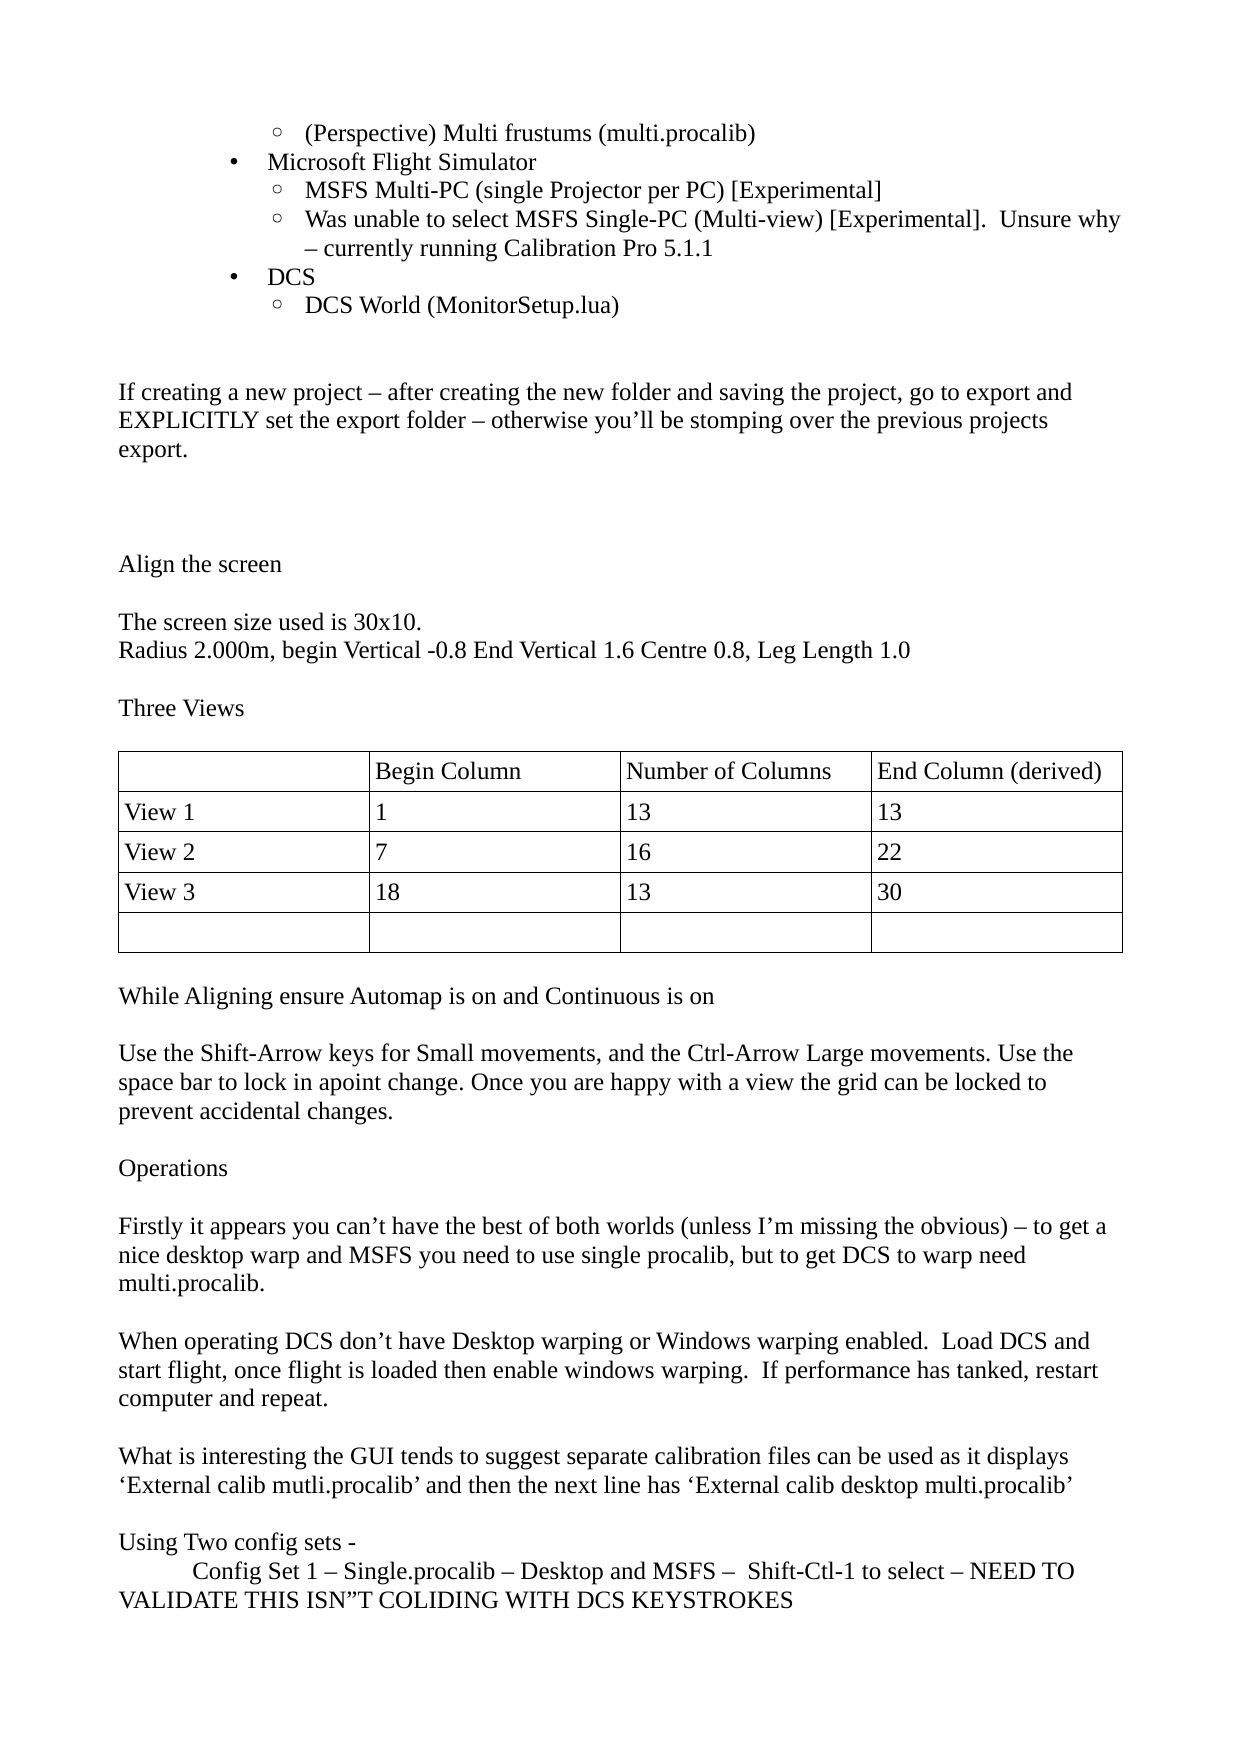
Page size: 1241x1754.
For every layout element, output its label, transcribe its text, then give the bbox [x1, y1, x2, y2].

table_cell View 3 [119, 873, 369, 912]
list Microsoft Flight Simulator [229, 147, 1122, 176]
list (Perspective) Multi frustums (multi.procalib) [267, 118, 1122, 147]
text If creating a new project – after creating the new folder and saving the project, go to export and EXPLICITLY set the export folder – otherwise you’ll be stomping over the previous projects export. [118, 377, 1122, 463]
text What is interesting the GUI tends to suggest separate calibration files can be used as it displays ‘External calib mutli.procalib’ and then the next line has ‘External calib desktop multi.procalib’ [118, 1441, 1122, 1498]
list DCS [229, 262, 1122, 291]
table_cell [621, 913, 871, 952]
table_header Number of Columns [621, 752, 871, 791]
text Use the Shift-Arrow keys for Small movements, and the Ctrl-Arrow Large movements. Use the space bar to lock in apoint change. Once you are happy with a view the grid can be locked to prevent accidental changes. [118, 1038, 1122, 1125]
text The screen size used is 30x10. [118, 607, 1122, 636]
text Radius 2.000m, begin Vertical -0.8 End Vertical 1.6 Centre 0.8, Leg Length 1.0 [118, 636, 1122, 664]
text While Aligning ensure Automap is on and Continuous is on [118, 981, 1122, 1010]
table_cell [119, 913, 369, 952]
text When operating DCS don’t have Desktop warping or Windows warping enabled. Load DCS and start flight, once flight is loaded then enable windows warping. If performance has tanked, restart computer and repeat. [118, 1326, 1122, 1412]
list Was unable to select MSFS Single-PC (Multi-view) [Experimental]. Unsure why – currently running Calibration Pro 5.1.1 [267, 204, 1122, 262]
table_cell View 1 [119, 792, 369, 831]
text Operations [118, 1153, 1122, 1182]
table_header Begin Column [370, 752, 620, 791]
table_cell 1 [370, 792, 620, 831]
text Three Views [118, 693, 1122, 722]
list DCS World (MonitorSetup.lua) [267, 291, 1122, 319]
table_cell [872, 913, 1122, 952]
table_cell 18 [370, 873, 620, 912]
table_cell View 2 [119, 832, 369, 872]
table_cell 13 [621, 873, 871, 912]
text Using Two config sets - [118, 1527, 1122, 1556]
list MSFS Multi-PC (single Projector per PC) [Experimental] [267, 176, 1122, 204]
text Config Set 1 – Single.procalib – Desktop and MSFS – Shift-Ctl-1 to select – NEED TO VALIDATE THIS ISN”T COLIDING WITH DCS KEYSTROKES [118, 1556, 1122, 1613]
table_header End Column (derived) [872, 752, 1122, 791]
table_cell [370, 913, 620, 952]
table_cell 30 [872, 873, 1122, 912]
text Align the screen [118, 549, 1122, 578]
table_cell 13 [621, 792, 871, 831]
table_cell 13 [872, 792, 1122, 831]
table_cell 7 [370, 832, 620, 872]
table_header [119, 752, 369, 791]
table_cell 22 [872, 832, 1122, 872]
text Firstly it appears you can’t have the best of both worlds (unless I’m missing the obvious) – to get a nice desktop warp and MSFS you need to use single procalib, but to get DCS to warp need multi.procalib. [118, 1211, 1122, 1297]
table_cell 16 [621, 832, 871, 872]
